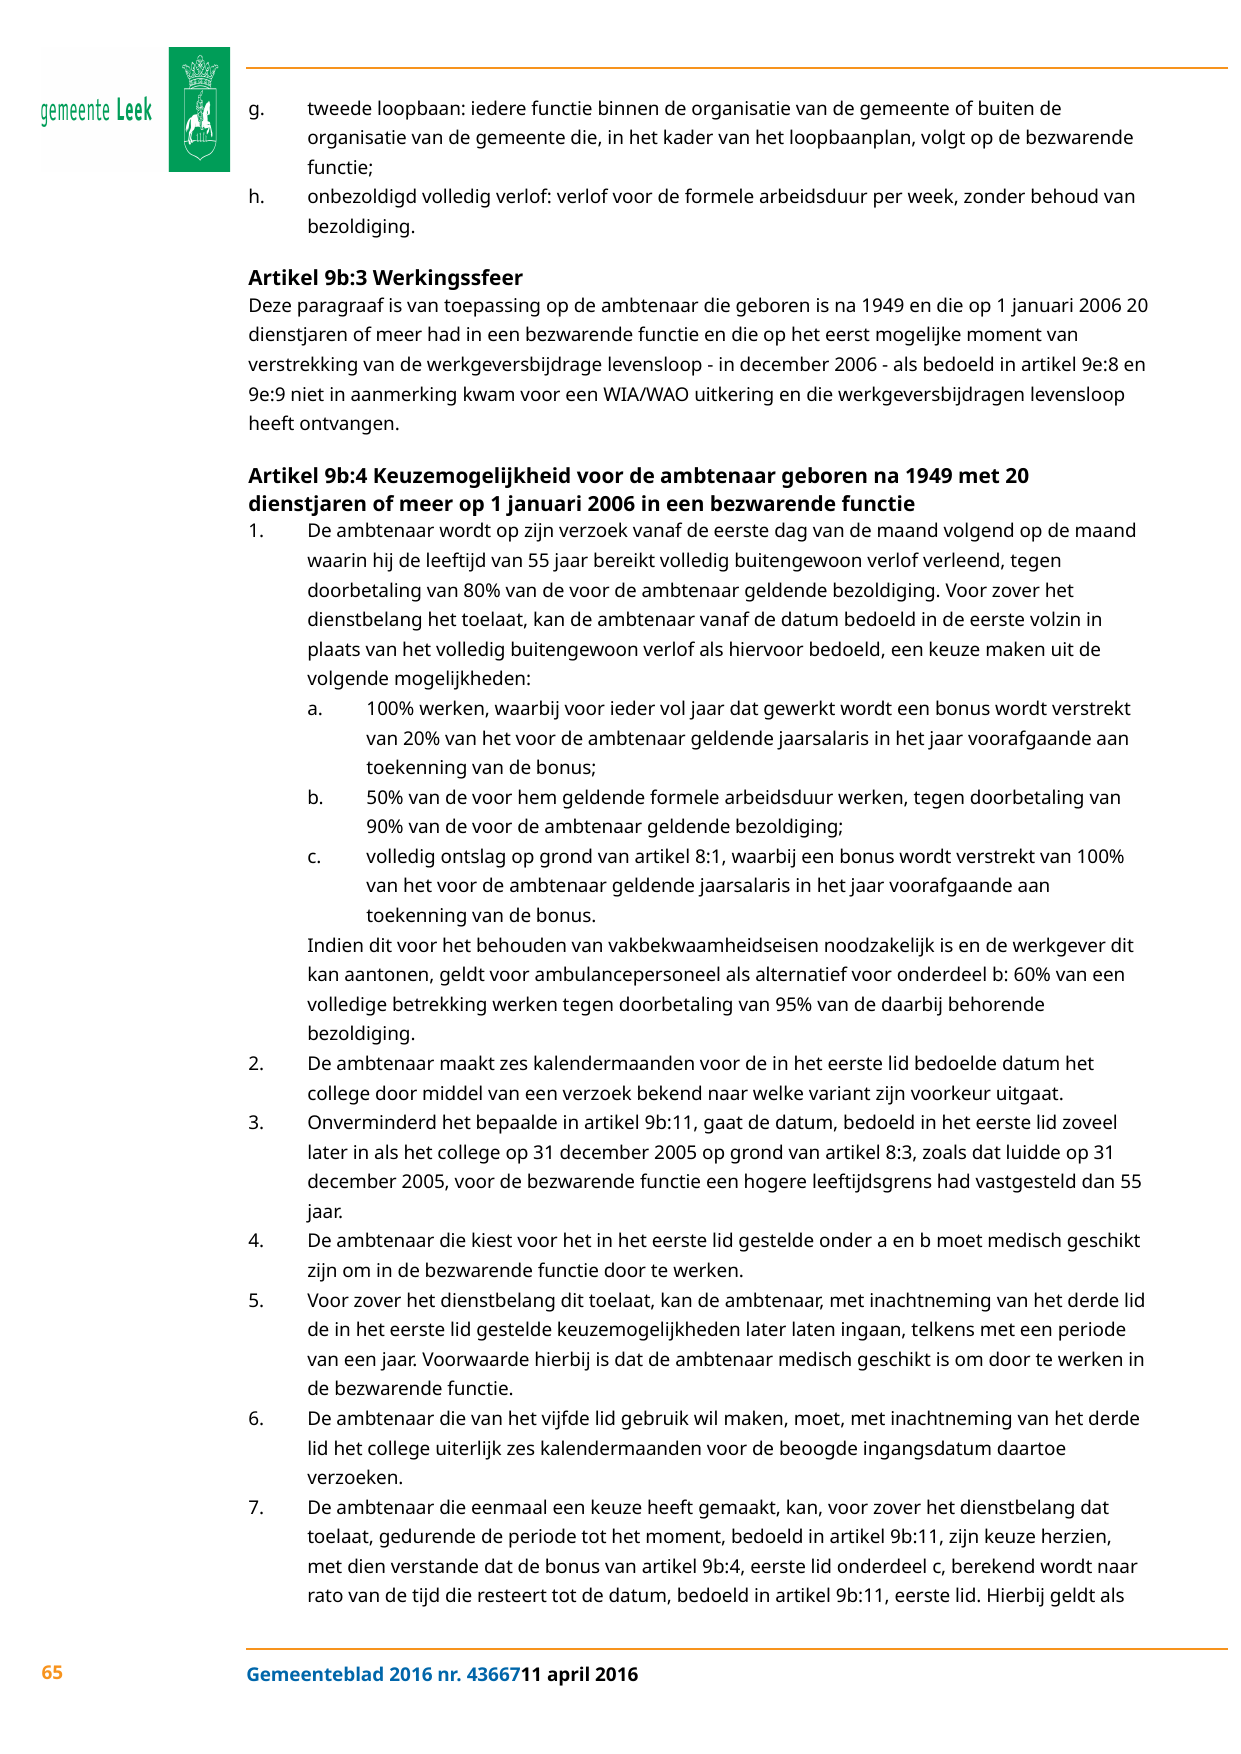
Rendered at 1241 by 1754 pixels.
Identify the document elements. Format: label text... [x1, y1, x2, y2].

list De ambtenaar die eenmaal een keuze heeft gemaakt, kan, voor zover het dienstbelang dat toelaat, gedurende de periode tot het moment, bedoeld in artikel 9b:11, zijn keuze herzien, met dien verstande dat de bonus van artikel 9b:4, eerste lid onderdeel c, berekend wordt naar rato van de tijd die resteert tot de datum, bedoeld in artikel 9b:11, eerste lid. Hierbij geldt als [248, 1494, 1152, 1608]
list Indien dit voor het behouden van vakbekwaamheidseisen noodzakelijk is en de werkgever dit kan aantonen, geldt voor ambulancepersoneel als alternatief voor onderdeel b: 60% van een volledige betrekking werken tegen doorbetaling van 95% van de daarbij behorende bezoldiging. [248, 932, 1152, 1046]
list Onverminderd het bepaalde in artikel 9b:11, gaat de datum, bedoeld in het eerste lid zoveel later in als het college op 31 december 2005 op grond van artikel 8:3, zoals dat luidde op 31 december 2005, voor de bezwarende functie een hogere leeftijdsgrens had vastgesteld dan 55 jaar. [248, 1109, 1152, 1224]
list De ambtenaar wordt op zijn verzoek vanaf de eerste dag van de maand volgend op de maand waarin hij de leeftijd van 55 jaar bereikt volledig buitengewoon verlof verleend, tegen doorbetaling van 80% van de voor de ambtenaar geldende bezoldiging. Voor zover het dienstbelang het toelaat, kan de ambtenaar vanaf de datum bedoeld in de eerste volzin in plaats van het volledig buitengewoon verlof als hiervoor bedoeld, een keuze maken uit de volgende mogelijkheden: [248, 518, 1152, 691]
list onbezoldigd volledig verlof: verlof voor de formele arbeidsduur per week, zonder behoud van bezoldiging. [248, 183, 1152, 239]
text Artikel 9b:3 Werkingssfeer [248, 263, 1152, 292]
list De ambtenaar maakt zes kalendermaanden voor de in het eerste lid bedoelde datum het college door middel van een verzoek bekend naar welke variant zijn voorkeur uitgaat. [248, 1050, 1152, 1105]
list De ambtenaar die kiest voor het in het eerste lid gestelde onder a en b moet medisch geschikt zijn om in de bezwarende functie door te werken. [248, 1228, 1152, 1283]
list De ambtenaar die van het vijfde lid gebruik wil maken, moet, met inachtneming van het derde lid het college uiterlijk zes kalendermaanden voor de beoogde ingangsdatum daartoe verzoeken. [248, 1405, 1152, 1490]
list 100% werken, waarbij voor ieder vol jaar dat gewerkt wordt een bonus wordt verstrekt van 20% van het voor de ambtenaar geldende jaarsalaris in het jaar voorafgaande aan toekenning van de bonus; [307, 695, 1152, 780]
list volledig ontslag op grond van artikel 8:1, waarbij een bonus wordt verstrekt van 100% van het voor de ambtenaar geldende jaarsalaris in het jaar voorafgaande aan toekenning van de bonus. [307, 843, 1152, 928]
picture [41, 47, 231, 172]
list 50% van de voor hem geldende formele arbeidsduur werken, tegen doorbetaling van 90% van de voor de ambtenaar geldende bezoldiging; [307, 784, 1152, 839]
text Deze paragraaf is van toepassing op de ambtenaar die geboren is na 1949 en die op 1 januari 2006 20 dienstjaren of meer had in een bezwarende functie en die op het eerst mogelijke moment van verstrekking van de werkgeversbijdrage levensloop - in december 2006 - als bedoeld in artikel 9e:8 en 9e:9 niet in aanmerking kwam voor een WIA/WAO uitkering en die werkgeversbijdragen levensloop heeft ontvangen. [248, 292, 1152, 436]
list tweede loopbaan: iedere functie binnen de organisatie van de gemeente of buiten de organisatie van de gemeente die, in het kader van het loopbaanplan, volgt op de bezwarende functie; [248, 95, 1152, 180]
text Artikel 9b:4 Keuzemogelijkheid voor de ambtenaar geboren na 1949 met 20 dienstjaren of meer op 1 januari 2006 in een bezwarende functie [248, 461, 1152, 518]
list Voor zover het dienstbelang dit toelaat, kan de ambtenaar, met inachtneming van het derde lid de in het eerste lid gestelde keuzemogelijkheden later laten ingaan, telkens met een periode van een jaar. Voorwaarde hierbij is dat de ambtenaar medisch geschikt is om door te werken in de bezwarende functie. [248, 1287, 1152, 1401]
